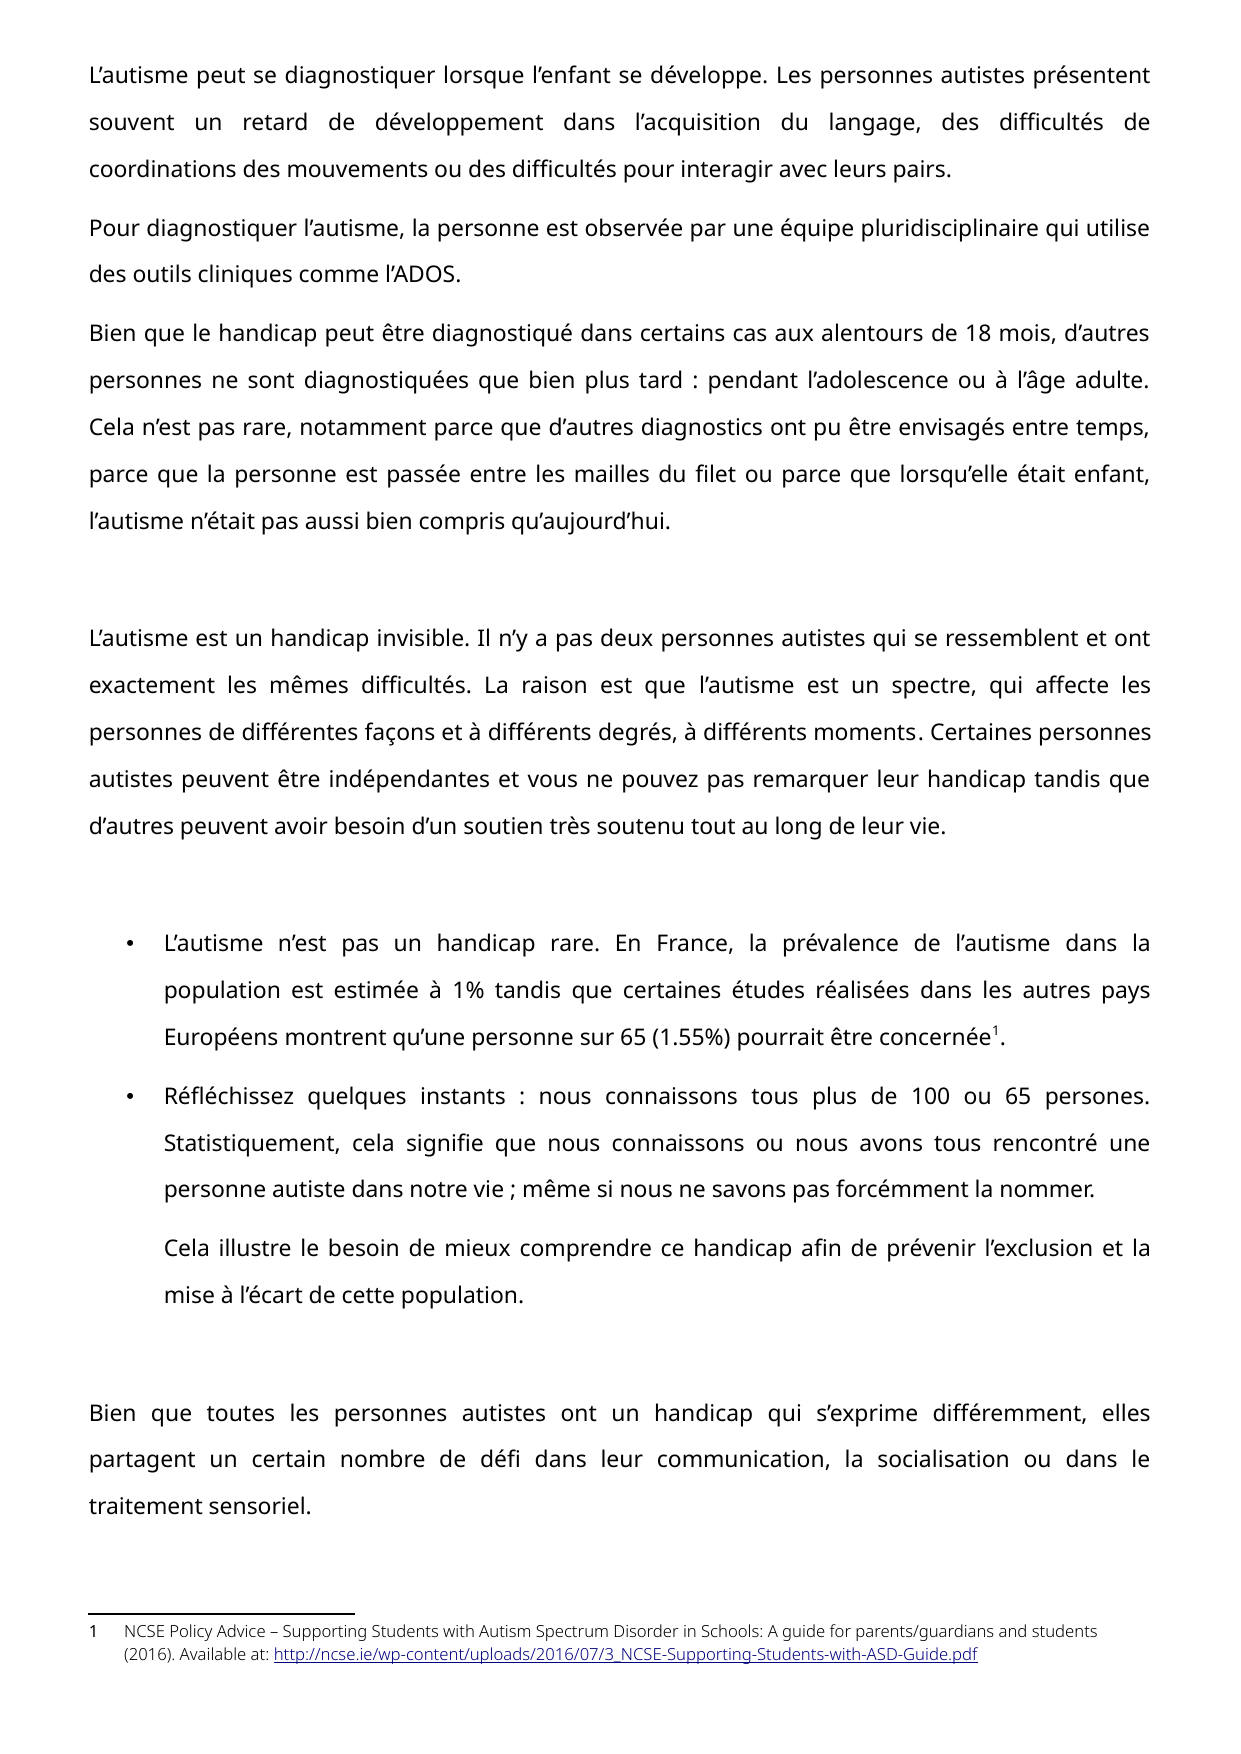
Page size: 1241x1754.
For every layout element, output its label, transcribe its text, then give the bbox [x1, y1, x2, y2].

text L’autisme peut se diagnostiquer lorsque l’enfant se développe. Les personnes autistes présentent souvent un retard de développement dans l’acquisition du langage, des difficultés de coordinations des mouvements ou des difficultés pour interagir avec leurs pairs. [88, 59, 1152, 184]
text Bien que toutes les personnes autistes ont un handicap qui s’exprime différemment, elles partagent un certain nombre de défi dans leur communication, la socialisation ou dans le traitement sensoriel. [88, 1397, 1152, 1522]
list Cela illustre le besoin de mieux comprendre ce handicap afin de prévenir l’exclusion et la mise à l’écart de cette population. [126, 1232, 1152, 1310]
list Réfléchissez quelques instants : nous connaissons tous plus de 100 ou 65 persones. Statistiquement, cela signifie que nous connaissons ou nous avons tous rencontré une personne autiste dans notre vie ; même si nous ne savons pas forcémment la nommer. [126, 1080, 1152, 1205]
text L’autisme est un handicap invisible. Il n’y a pas deux personnes autistes qui se ressemblent et ont exactement les mêmes difficultés. La raison est que l’autisme est un spectre, qui affecte les personnes de différentes façons et à différents degrés, à différents moments. Certaines personnes autistes peuvent être indépendantes et vous ne pouvez pas remarquer leur handicap tandis que d’autres peuvent avoir besoin d’un soutien très soutenu tout au long de leur vie. [88, 622, 1152, 841]
list L’autisme n’est pas un handicap rare. En France, la prévalence de l’autisme dans la population est estimée à 1% tandis que certaines études réalisées dans les autres pays Européens montrent qu’une personne sur 65 (1.55%) pourrait être concernée. [126, 927, 1152, 1052]
text Bien que le handicap peut être diagnostiqué dans certains cas aux alentours de 18 mois, d’autres personnes ne sont diagnostiquées que bien plus tard : pendant l’adolescence ou à l’âge adulte. Cela n’est pas rare, notamment parce que d’autres diagnostics ont pu être envisagés entre temps, parce que la personne est passée entre les mailles du filet ou parce que lorsqu’elle était enfant, l’autisme n’était pas aussi bien compris qu’aujourd’hui. [88, 317, 1152, 536]
list NCSE Policy Advice – Supporting Students with Autism Spectrum Disorder in Schools: A guide for parents/guardians and students (2016). Available at: http://ncse.ie/wp-content/uploads/2016/07/3_NCSE-Supporting-Students-with-ASD-Guide.pdf [88, 1620, 1152, 1665]
text Pour diagnostiquer l’autisme, la personne est observée par une équipe pluridisciplinaire qui utilise des outils cliniques comme l’ADOS. [88, 212, 1152, 290]
